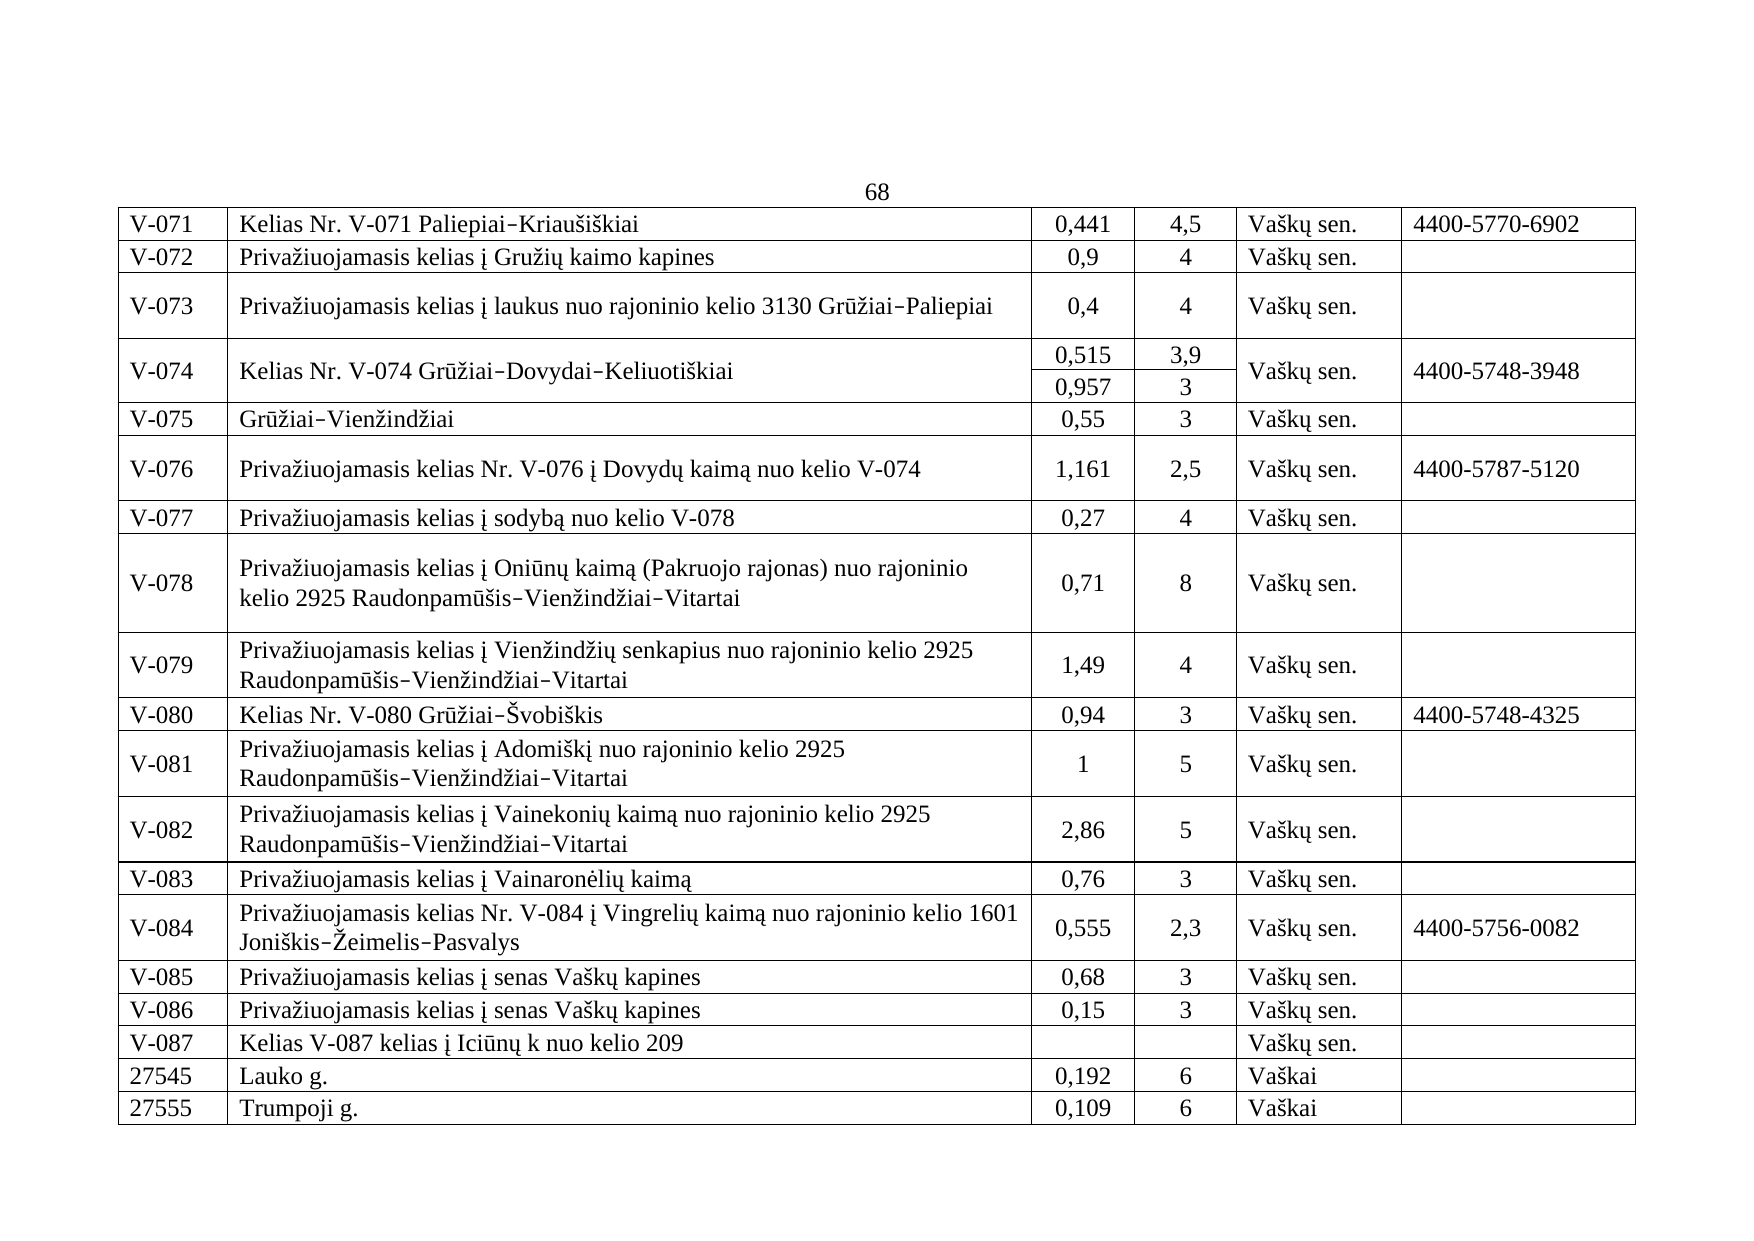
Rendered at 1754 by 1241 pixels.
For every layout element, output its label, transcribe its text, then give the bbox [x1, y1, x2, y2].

table_cell V-081 [119, 731, 227, 796]
table_cell 5 [1135, 731, 1236, 796]
table_cell Vaškų sen. [1237, 403, 1401, 435]
table_cell 4 [1135, 241, 1236, 272]
table_cell 1,49 [1032, 633, 1134, 697]
table_cell V-080 [119, 698, 227, 730]
table_cell 3 [1135, 370, 1236, 402]
table_cell Vaškų sen. [1237, 961, 1401, 993]
table_cell Privažiuojamasis kelias į Vainaronėlių kaimą [228, 863, 1031, 894]
table_cell Vaškų sen. [1237, 436, 1401, 500]
table_cell Privažiuojamasis kelias į sodybą nuo kelio V-078 [228, 501, 1031, 533]
table_cell Kelias V-087 kelias į Iciūnų k nuo kelio 209 [228, 1026, 1031, 1058]
table_cell Vaškai [1237, 1059, 1401, 1091]
table_cell 27555 [119, 1092, 227, 1124]
table_cell Vaškų sen. [1237, 273, 1401, 338]
table_cell Privažiuojamasis kelias į Oniūnų kaimą (Pakruojo rajonas) nuo rajoninio kelio 2925 Raudonpamūšis–Vienžindžiai–Vitartai [228, 534, 1031, 632]
table_cell V-082 [119, 797, 227, 861]
table_cell [1402, 731, 1635, 796]
table_cell [1402, 863, 1635, 894]
table_cell Privažiuojamasis kelias Nr. V-076 į Dovydų kaimą nuo kelio V-074 [228, 436, 1031, 500]
table_cell Lauko g. [228, 1059, 1031, 1091]
table_cell 3 [1135, 961, 1236, 993]
table_cell 0,27 [1032, 501, 1134, 533]
table_cell 4400-5748-4325 [1402, 698, 1635, 730]
table_cell [1402, 633, 1635, 697]
table_cell 27545 [119, 1059, 227, 1091]
table_cell Privažiuojamasis kelias Nr. V-084 į Vingrelių kaimą nuo rajoninio kelio 1601 Joniškis–Žeimelis–Pasvalys [228, 895, 1031, 960]
table_cell 0,192 [1032, 1059, 1134, 1091]
table_cell 0,515 [1032, 339, 1134, 369]
table_cell [1402, 1059, 1635, 1091]
table_cell V-076 [119, 436, 227, 500]
table_cell Vaškų sen. [1237, 731, 1401, 796]
table_cell Vaškų sen. [1237, 534, 1401, 632]
table_cell Kelias Nr. V-080 Grūžiai–Švobiškis [228, 698, 1031, 730]
table_cell Vaškų sen. [1237, 633, 1401, 697]
table_cell 3 [1135, 863, 1236, 894]
table_cell [1032, 1026, 1134, 1058]
table_cell [1402, 1026, 1635, 1058]
table_cell Vaškų sen. [1237, 501, 1401, 533]
table_cell V-074 [119, 339, 227, 402]
table_cell 4400-5756-0082 [1402, 895, 1635, 960]
table_cell 0,9 [1032, 241, 1134, 272]
table_cell 3 [1135, 698, 1236, 730]
table_cell 0,441 [1032, 208, 1134, 239]
table_cell V-072 [119, 241, 227, 272]
table_cell V-084 [119, 895, 227, 960]
table_cell [1402, 961, 1635, 993]
table_cell Privažiuojamasis kelias į senas Vaškų kapines [228, 961, 1031, 993]
table_cell Vaškų sen. [1237, 994, 1401, 1025]
table_cell [1402, 501, 1635, 533]
table_cell [1402, 797, 1635, 861]
table_cell 0,957 [1032, 370, 1134, 402]
table_cell 1 [1032, 731, 1134, 796]
table_cell [1402, 1092, 1635, 1124]
table_cell 2,86 [1032, 797, 1134, 861]
table_cell 0,94 [1032, 698, 1134, 730]
table_cell [1135, 1026, 1236, 1058]
table_cell 8 [1135, 534, 1236, 632]
table_cell V-079 [119, 633, 227, 697]
table_cell 4 [1135, 633, 1236, 697]
table_cell V-085 [119, 961, 227, 993]
table_cell 2,5 [1135, 436, 1236, 500]
table_cell Grūžiai–Vienžindžiai [228, 403, 1031, 435]
table_cell Vaškai [1237, 1092, 1401, 1124]
table_cell [1402, 534, 1635, 632]
table_cell V-083 [119, 863, 227, 894]
table_cell 0,71 [1032, 534, 1134, 632]
table_cell Privažiuojamasis kelias į Vainekonių kaimą nuo rajoninio kelio 2925 Raudonpamūšis–Vienžindžiai–Vitartai [228, 797, 1031, 861]
table_cell 0,76 [1032, 863, 1134, 894]
table_cell 3,9 [1135, 339, 1236, 369]
table_cell [1402, 403, 1635, 435]
table_cell 4400-5770-6902 [1402, 208, 1635, 239]
table_cell V-086 [119, 994, 227, 1025]
table_cell Vaškų sen. [1237, 339, 1401, 402]
table_cell 4 [1135, 273, 1236, 338]
table_cell 1,161 [1032, 436, 1134, 500]
table_cell 0,15 [1032, 994, 1134, 1025]
table_cell 4 [1135, 501, 1236, 533]
table_cell 4400-5748-3948 [1402, 339, 1635, 402]
table_cell [1402, 273, 1635, 338]
table_cell 2,3 [1135, 895, 1236, 960]
table_cell 0,68 [1032, 961, 1134, 993]
table_cell V-071 [119, 208, 227, 239]
table_cell Vaškų sen. [1237, 208, 1401, 239]
table_cell Privažiuojamasis kelias į senas Vaškų kapines [228, 994, 1031, 1025]
table_cell 4400-5787-5120 [1402, 436, 1635, 500]
table_cell Privažiuojamasis kelias į Adomiškį nuo rajoninio kelio 2925 Raudonpamūšis–Vienžindžiai–Vitartai [228, 731, 1031, 796]
table_cell Privažiuojamasis kelias į Vienžindžių senkapius nuo rajoninio kelio 2925 Raudonpamūšis–Vienžindžiai–Vitartai [228, 633, 1031, 697]
table_cell V-078 [119, 534, 227, 632]
table_cell Privažiuojamasis kelias į Gružių kaimo kapines [228, 241, 1031, 272]
table_cell V-073 [119, 273, 227, 338]
table_cell Vaškų sen. [1237, 698, 1401, 730]
table_cell Vaškų sen. [1237, 863, 1401, 894]
table_cell 0,109 [1032, 1092, 1134, 1124]
table_cell 0,55 [1032, 403, 1134, 435]
table_cell Kelias Nr. V-074 Grūžiai–Dovydai–Keliuotiškiai [228, 339, 1031, 402]
table_cell 3 [1135, 403, 1236, 435]
table_cell 6 [1135, 1092, 1236, 1124]
table_cell 4,5 [1135, 208, 1236, 239]
table_cell 6 [1135, 1059, 1236, 1091]
table_cell Privažiuojamasis kelias į laukus nuo rajoninio kelio 3130 Grūžiai–Paliepiai [228, 273, 1031, 338]
table_cell Vaškų sen. [1237, 241, 1401, 272]
table_cell [1402, 994, 1635, 1025]
table_cell V-087 [119, 1026, 227, 1058]
table_cell V-077 [119, 501, 227, 533]
table_cell [1402, 241, 1635, 272]
table_cell V-075 [119, 403, 227, 435]
table_cell Vaškų sen. [1237, 797, 1401, 861]
table_cell 0,4 [1032, 273, 1134, 338]
table_cell Trumpoji g. [228, 1092, 1031, 1124]
table_cell 0,555 [1032, 895, 1134, 960]
table_cell 5 [1135, 797, 1236, 861]
table_cell Kelias Nr. V-071 Paliepiai–Kriaušiškiai [228, 208, 1031, 239]
table_cell Vaškų sen. [1237, 1026, 1401, 1058]
table_cell 3 [1135, 994, 1236, 1025]
table_cell Vaškų sen. [1237, 895, 1401, 960]
